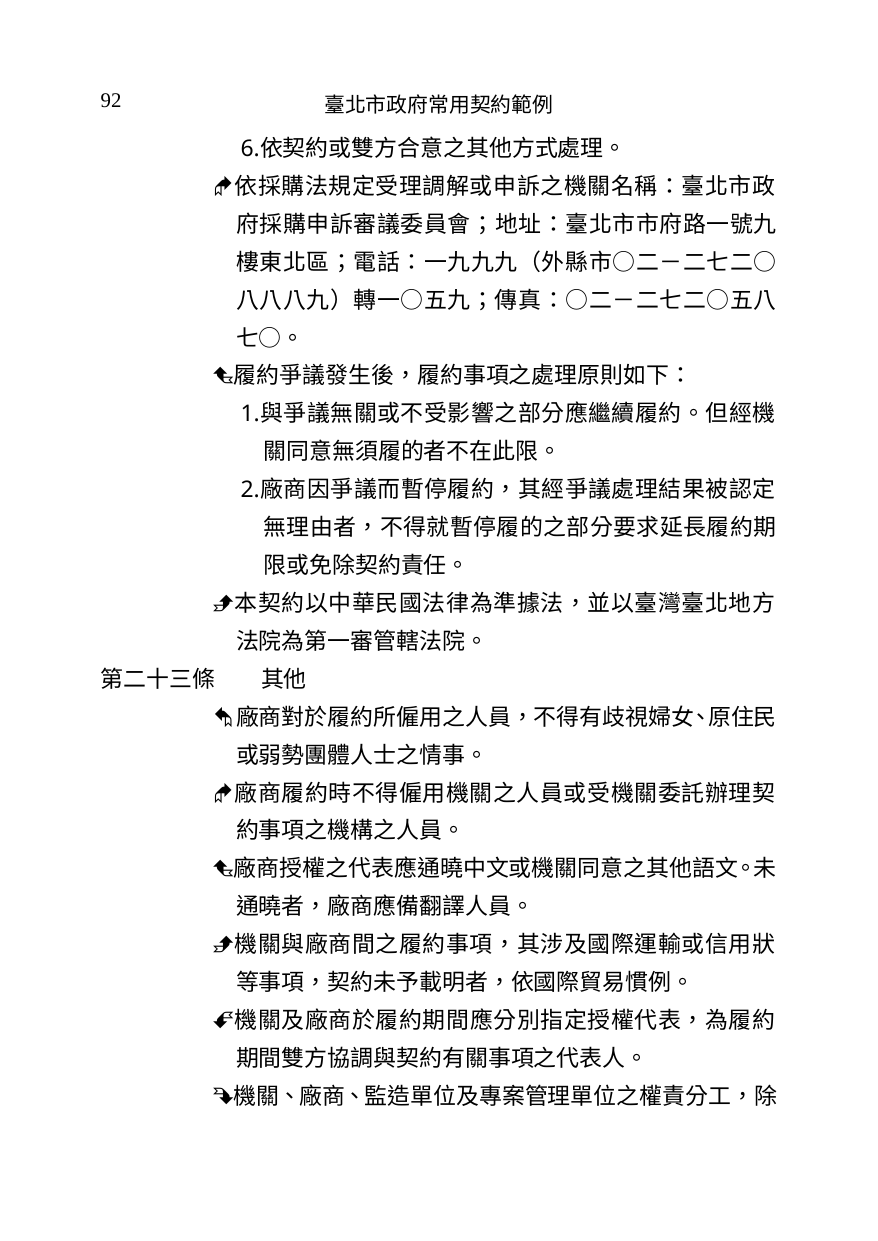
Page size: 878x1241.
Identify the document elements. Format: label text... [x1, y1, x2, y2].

text 廠商對於履約所僱用之人員，不得有歧視婦女、原住民或弱勢團體人士之情事。 [213, 696, 777, 772]
text 履約爭議發生後，履約事項之處理原則如下： [213, 355, 777, 393]
text 依採購法規定受理調解或申訴之機關名稱：臺北市政府採購申訴審議委員會；地址：臺北市市府路一號九樓東北區；電話：一九九九（外縣市○二－二七二○八八八九）轉一○五九；傳真：○二－二七二○五八七○。 [213, 165, 777, 355]
text 廠商授權之代表應通曉中文或機關同意之其他語文。未通曉者，廠商應備翻譯人員。 [213, 848, 777, 924]
text 2.廠商因爭議而暫停履約，其經爭議處理結果被認定無理由者，不得就暫停履的之部分要求延長履約期限或免除契約責任。 [240, 469, 777, 582]
text 本契約以中華民國法律為準據法，並以臺灣臺北地方法院為第一審管轄法院。 [213, 582, 777, 658]
text 機關與廠商間之履約事項，其涉及國際運輸或信用狀等事項，契約未予載明者，依國際貿易慣例。 [213, 924, 777, 999]
text 廠商履約時不得僱用機關之人員或受機關委託辦理契約事項之機構之人員。 [213, 772, 777, 848]
text 第二十三條 其他 [100, 658, 777, 696]
text 機關、廠商、監造單位及專案管理單位之權責分工，除 [213, 1075, 777, 1113]
text 機關及廠商於履約期間應分別指定授權代表，為履約期間雙方協調與契約有關事項之代表人。 [213, 999, 777, 1075]
text 1.與爭議無關或不受影響之部分應繼續履約。但經機關同意無須履的者不在此限。 [240, 393, 777, 469]
text 6.依契約或雙方合意之其他方式處理。 [240, 127, 777, 165]
